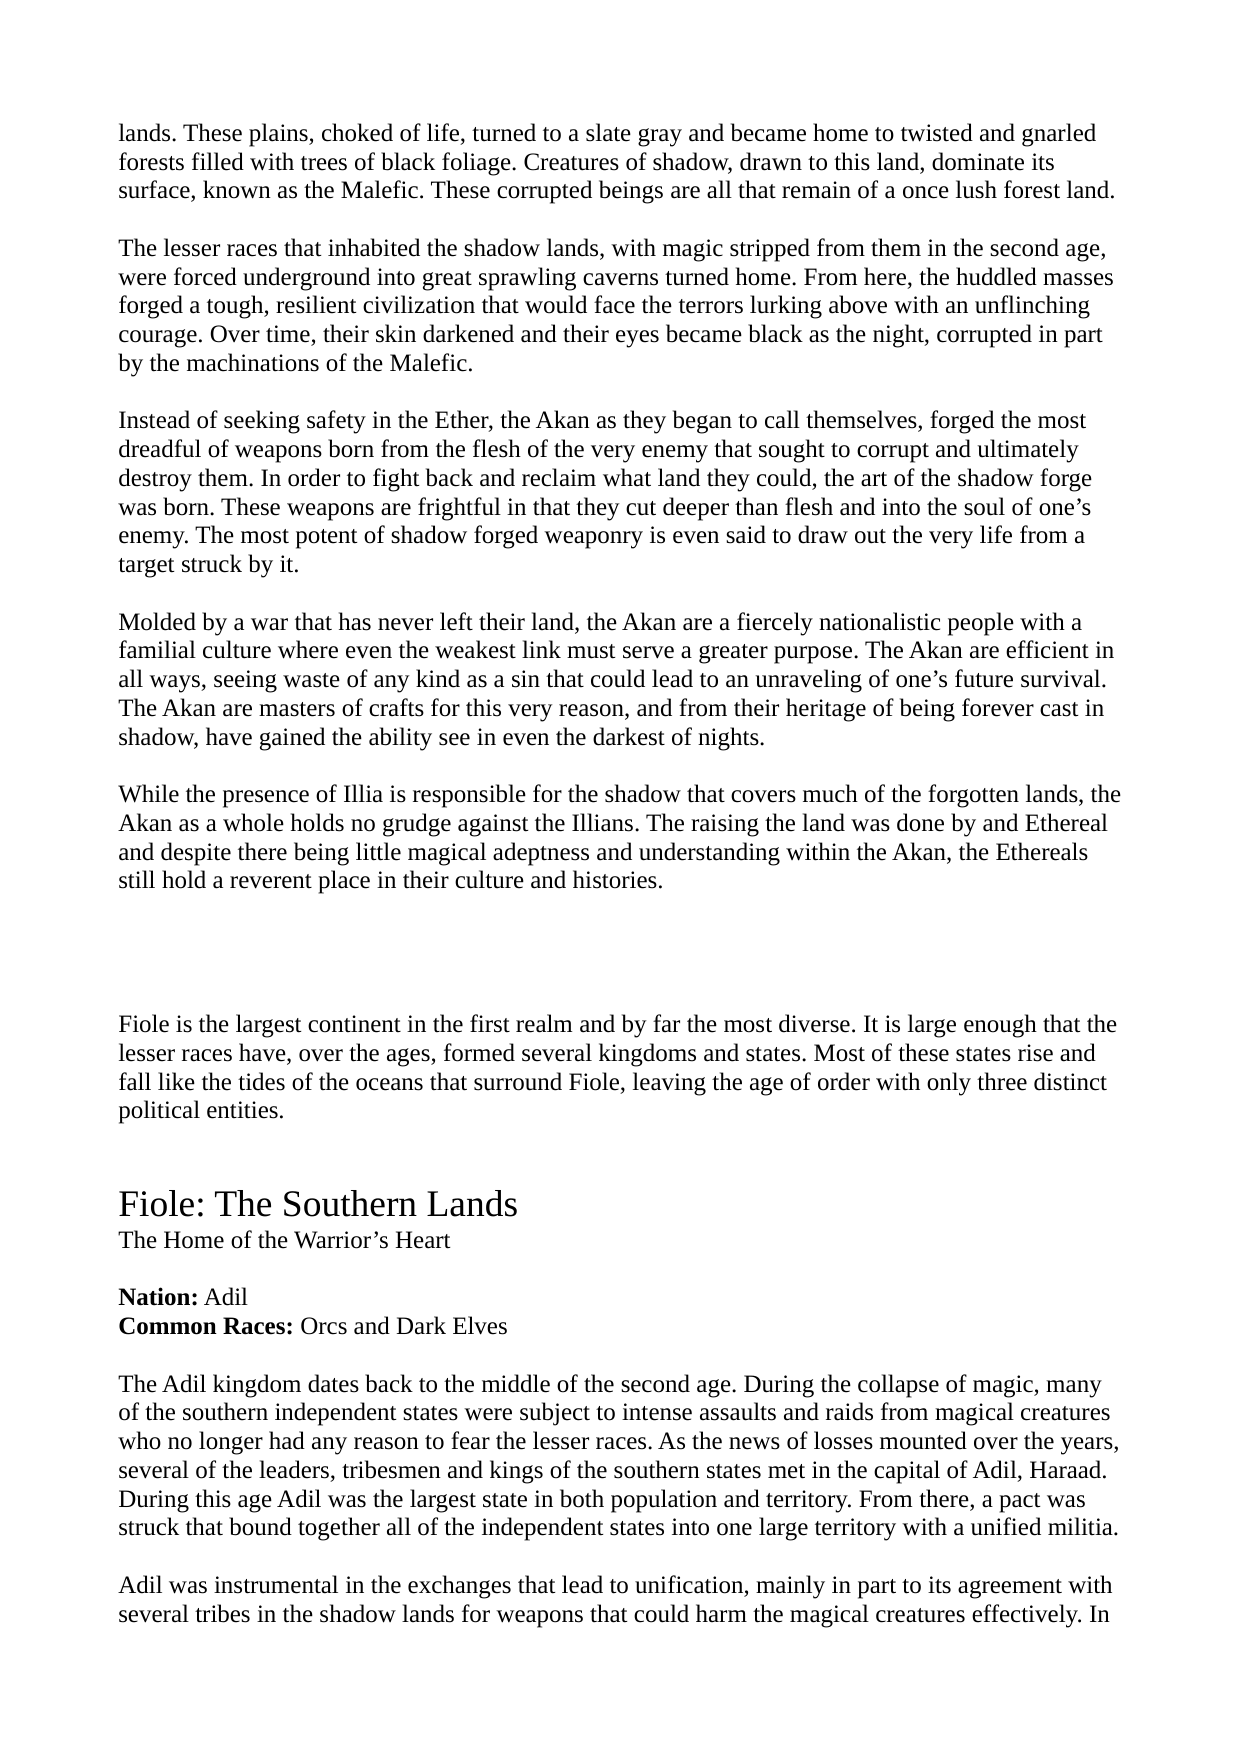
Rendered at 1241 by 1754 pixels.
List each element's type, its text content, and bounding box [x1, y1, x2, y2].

text Adil was instrumental in the exchanges that lead to unification, mainly in part to its agreement with several tribes in the shadow lands for weapons that could harm the magical creatures effectively. In [118, 1570, 1122, 1627]
text Nation: Adil [118, 1282, 1122, 1311]
text Common Races: Orcs and Dark Elves [118, 1311, 1122, 1340]
text While the presence of Illia is responsible for the shadow that covers much of the forgotten lands, the Akan as a whole holds no grudge against the Illians. The raising the land was done by and Ethereal and despite there being little magical adeptness and understanding within the Akan, the Ethereals still hold a reverent place in their culture and histories. [118, 779, 1122, 894]
text The lesser races that inhabited the shadow lands, with magic stripped from them in the second age, were forced underground into great sprawling caverns turned home. From here, the huddled masses forged a tough, resilient civilization that would face the terrors lurking above with an unflinching courage. Over time, their skin darkened and their eyes became black as the night, corrupted in part by the machinations of the Malefic. [118, 233, 1122, 377]
text Fiole: The Southern Lands [118, 1182, 1122, 1225]
text Fiole is the largest continent in the first realm and by far the most diverse. It is large enough that the lesser races have, over the ages, formed several kingdoms and states. Most of these states rise and fall like the tides of the oceans that surround Fiole, leaving the age of order with only three distinct political entities. [118, 1009, 1122, 1124]
text lands. These plains, choked of life, turned to a slate gray and became home to twisted and gnarled forests filled with trees of black foliage. Creatures of shadow, drawn to this land, dominate its surface, known as the Malefic. These corrupted beings are all that remain of a once lush forest land. [118, 118, 1122, 204]
text The Home of the Warrior’s Heart [118, 1225, 1122, 1254]
text The Adil kingdom dates back to the middle of the second age. During the collapse of magic, many of the southern independent states were subject to intense assaults and raids from magical creatures who no longer had any reason to fear the lesser races. As the news of losses mounted over the years, several of the leaders, tribesmen and kings of the southern states met in the capital of Adil, Haraad. During this age Adil was the largest state in both population and territory. From there, a pact was struck that bound together all of the independent states into one large territory with a unified militia. [118, 1369, 1122, 1541]
text Molded by a war that has never left their land, the Akan are a fiercely nationalistic people with a familial culture where even the weakest link must serve a greater purpose. The Akan are efficient in all ways, seeing waste of any kind as a sin that could lead to an unraveling of one’s future survival. The Akan are masters of crafts for this very reason, and from their heritage of being forever cast in shadow, have gained the ability see in even the darkest of nights. [118, 607, 1122, 751]
text Instead of seeking safety in the Ether, the Akan as they began to call themselves, forged the most dreadful of weapons born from the flesh of the very enemy that sought to corrupt and ultimately destroy them. In order to fight back and reclaim what land they could, the art of the shadow forge was born. These weapons are frightful in that they cut deeper than flesh and into the soul of one’s enemy. The most potent of shadow forged weaponry is even said to draw out the very life from a target struck by it. [118, 406, 1122, 578]
